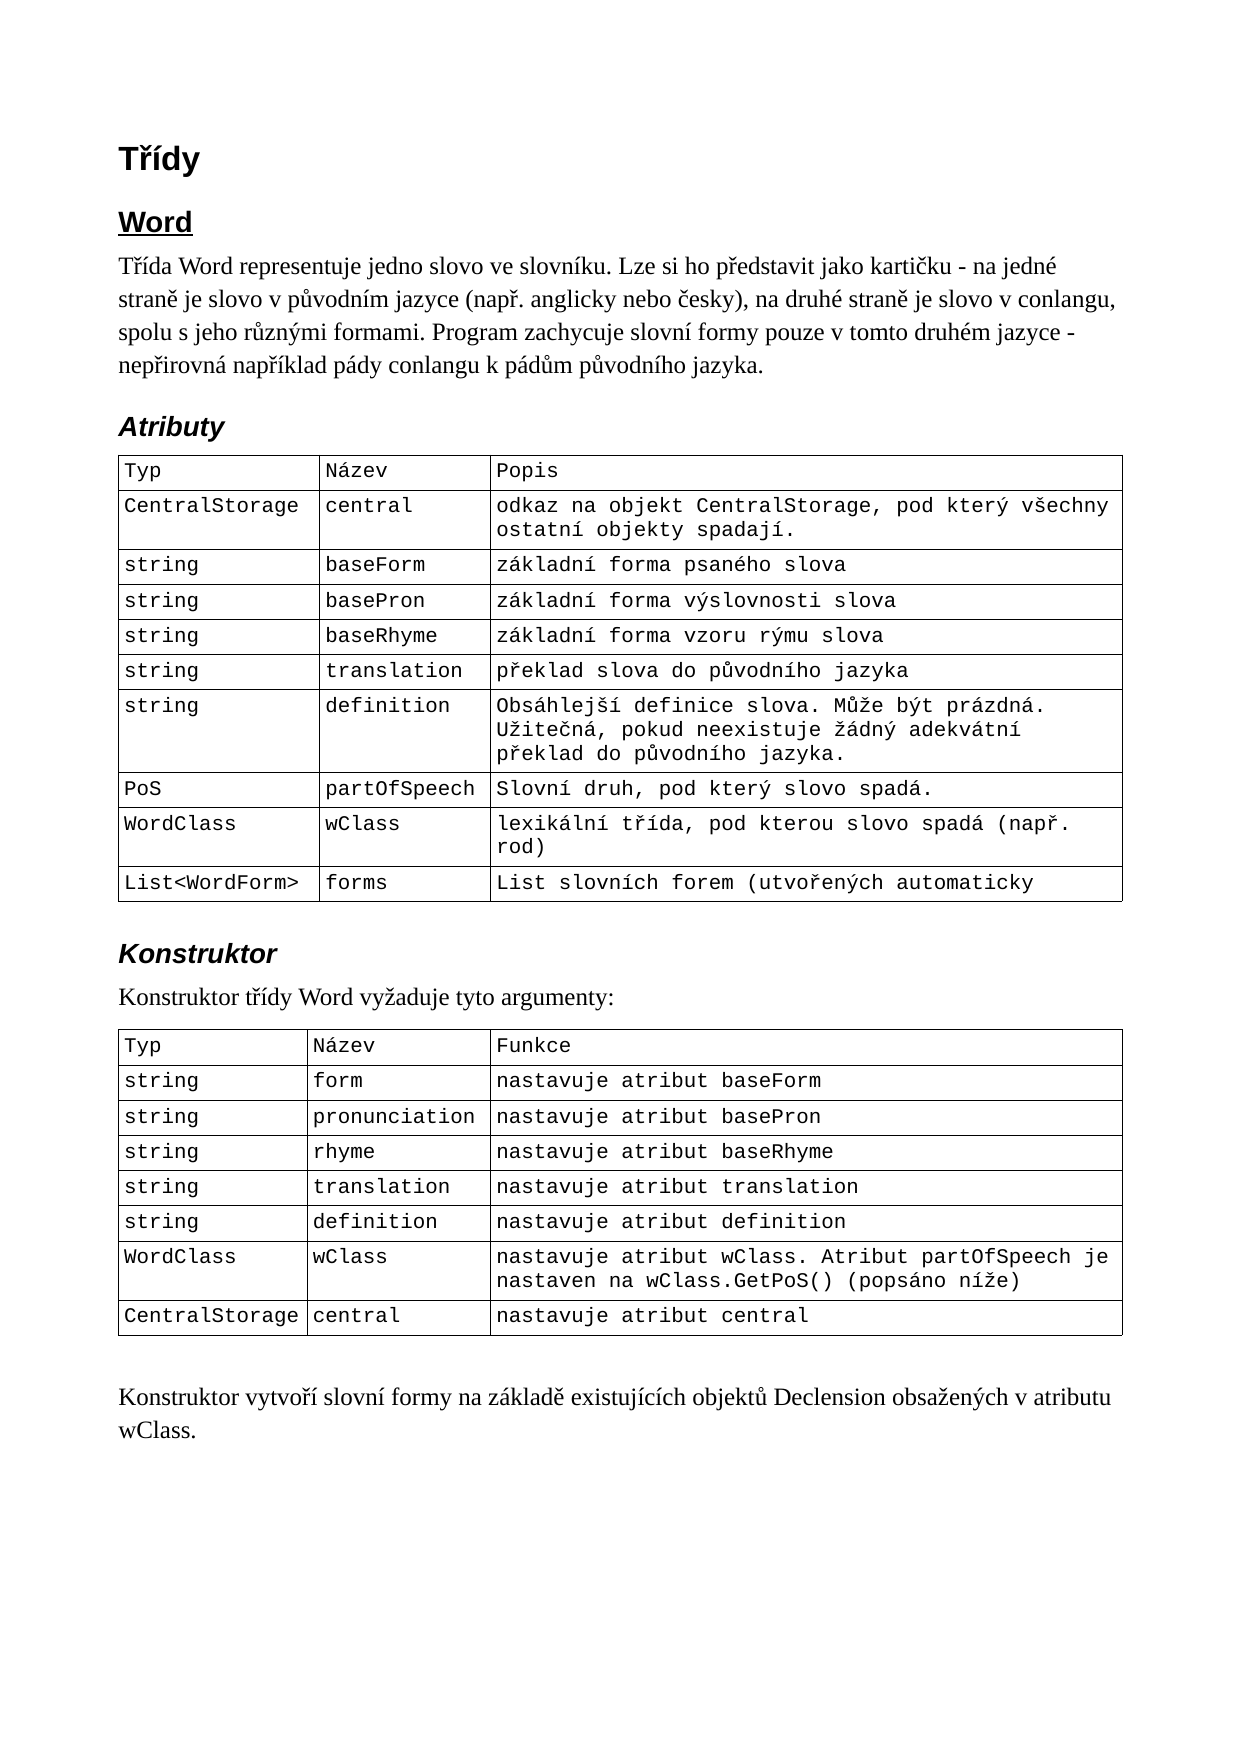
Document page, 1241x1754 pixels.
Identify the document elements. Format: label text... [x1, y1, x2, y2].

table_cell translation [308, 1171, 490, 1205]
table_cell základní forma vzoru rýmu slova [491, 620, 1122, 654]
subtitle Word [118, 205, 1122, 238]
table_cell WordClass [119, 808, 319, 866]
table_header Popis [491, 456, 1122, 490]
table_cell wClass [320, 808, 490, 866]
table_cell nastavuje atribut baseRhyme [491, 1136, 1122, 1170]
table_cell pronunciation [308, 1101, 490, 1135]
table_cell rhyme [308, 1136, 490, 1170]
text Konstruktor třídy Word vyžaduje tyto argumenty: [118, 982, 1122, 1011]
table_cell nastavuje atribut wClass. Atribut partOfSpeech je nastaven na wClass.GetPoS() (popsáno níže) [491, 1242, 1122, 1299]
table_cell nastavuje atribut translation [491, 1171, 1122, 1205]
table_cell CentralStorage [119, 1301, 307, 1335]
table_cell nastavuje atribut basePron [491, 1101, 1122, 1135]
subtitle Třídy [118, 139, 1122, 178]
text Třída Word representuje jedno slovo ve slovníku. Lze si ho představit jako kartičku - na jedné straně je slovo v původním jazyce (např. anglicky nebo česky), na druh​é straně je slovo v conlangu, spolu s jeho různými formami. Program zachycuje slovní formy pouze v tomto druhém jazyce - nepřirovná například pády conlangu k pádům původního jazyka. [118, 251, 1122, 379]
table_header Funkce [491, 1030, 1122, 1064]
table_cell central [320, 491, 490, 548]
table_cell form [308, 1066, 490, 1100]
table_cell definition [320, 690, 490, 772]
table_cell základní forma psaného slova [491, 550, 1122, 584]
table_cell string [119, 1101, 307, 1135]
table_cell Obsáhlejší definice slova. Může být prázdná. Užitečná, pokud neexistuje žádný adekvátní překlad do původního jazyka. [491, 690, 1122, 772]
table_cell wClass [308, 1242, 490, 1299]
table_cell string [119, 1206, 307, 1241]
table_cell basePron [320, 585, 490, 619]
table_cell string [119, 550, 319, 584]
table_header Typ [119, 1030, 307, 1064]
table_cell PoS [119, 773, 319, 807]
text Konstruktor vytvoří slovní formy na základě existujících objektů Declension obsažených v atributu wClass. [118, 1382, 1122, 1444]
table_header Typ [119, 456, 319, 490]
subtitle Konstruktor [118, 937, 1122, 969]
subtitle Atributy [118, 410, 1122, 442]
table_header Název [320, 456, 490, 490]
table_cell string [119, 1171, 307, 1205]
table_cell string [119, 1066, 307, 1100]
table_cell forms [320, 867, 490, 901]
table_cell partOfSpeech [320, 773, 490, 807]
table_header Název [308, 1030, 490, 1064]
table_cell string [119, 585, 319, 619]
table_cell string [119, 655, 319, 689]
table_cell lexikální třída, pod kterou slovo spadá (např. rod) [491, 808, 1122, 866]
table_cell definition [308, 1206, 490, 1241]
table_cell odkaz na objekt CentralStorage, pod který všechny ostatní objekty spadají. [491, 491, 1122, 548]
table_cell string [119, 690, 319, 772]
table_cell nastavuje atribut baseForm [491, 1066, 1122, 1100]
table_cell central [308, 1301, 490, 1335]
table_cell List<WordForm> [119, 867, 319, 901]
table_cell Slovní druh, pod který slovo spadá. [491, 773, 1122, 807]
table_cell baseRhyme [320, 620, 490, 654]
table_cell WordClass [119, 1242, 307, 1299]
table_cell překlad slova do původního jazyka [491, 655, 1122, 689]
table_cell baseForm [320, 550, 490, 584]
table_cell translation [320, 655, 490, 689]
table_cell CentralStorage [119, 491, 319, 548]
table_cell nastavuje atribut definition [491, 1206, 1122, 1241]
table_cell List slovních forem (utvořených automaticky [491, 867, 1122, 901]
table_cell string [119, 1136, 307, 1170]
table_cell string [119, 620, 319, 654]
table_cell nastavuje atribut central [491, 1301, 1122, 1335]
table_cell základní forma výslovnosti slova [491, 585, 1122, 619]
